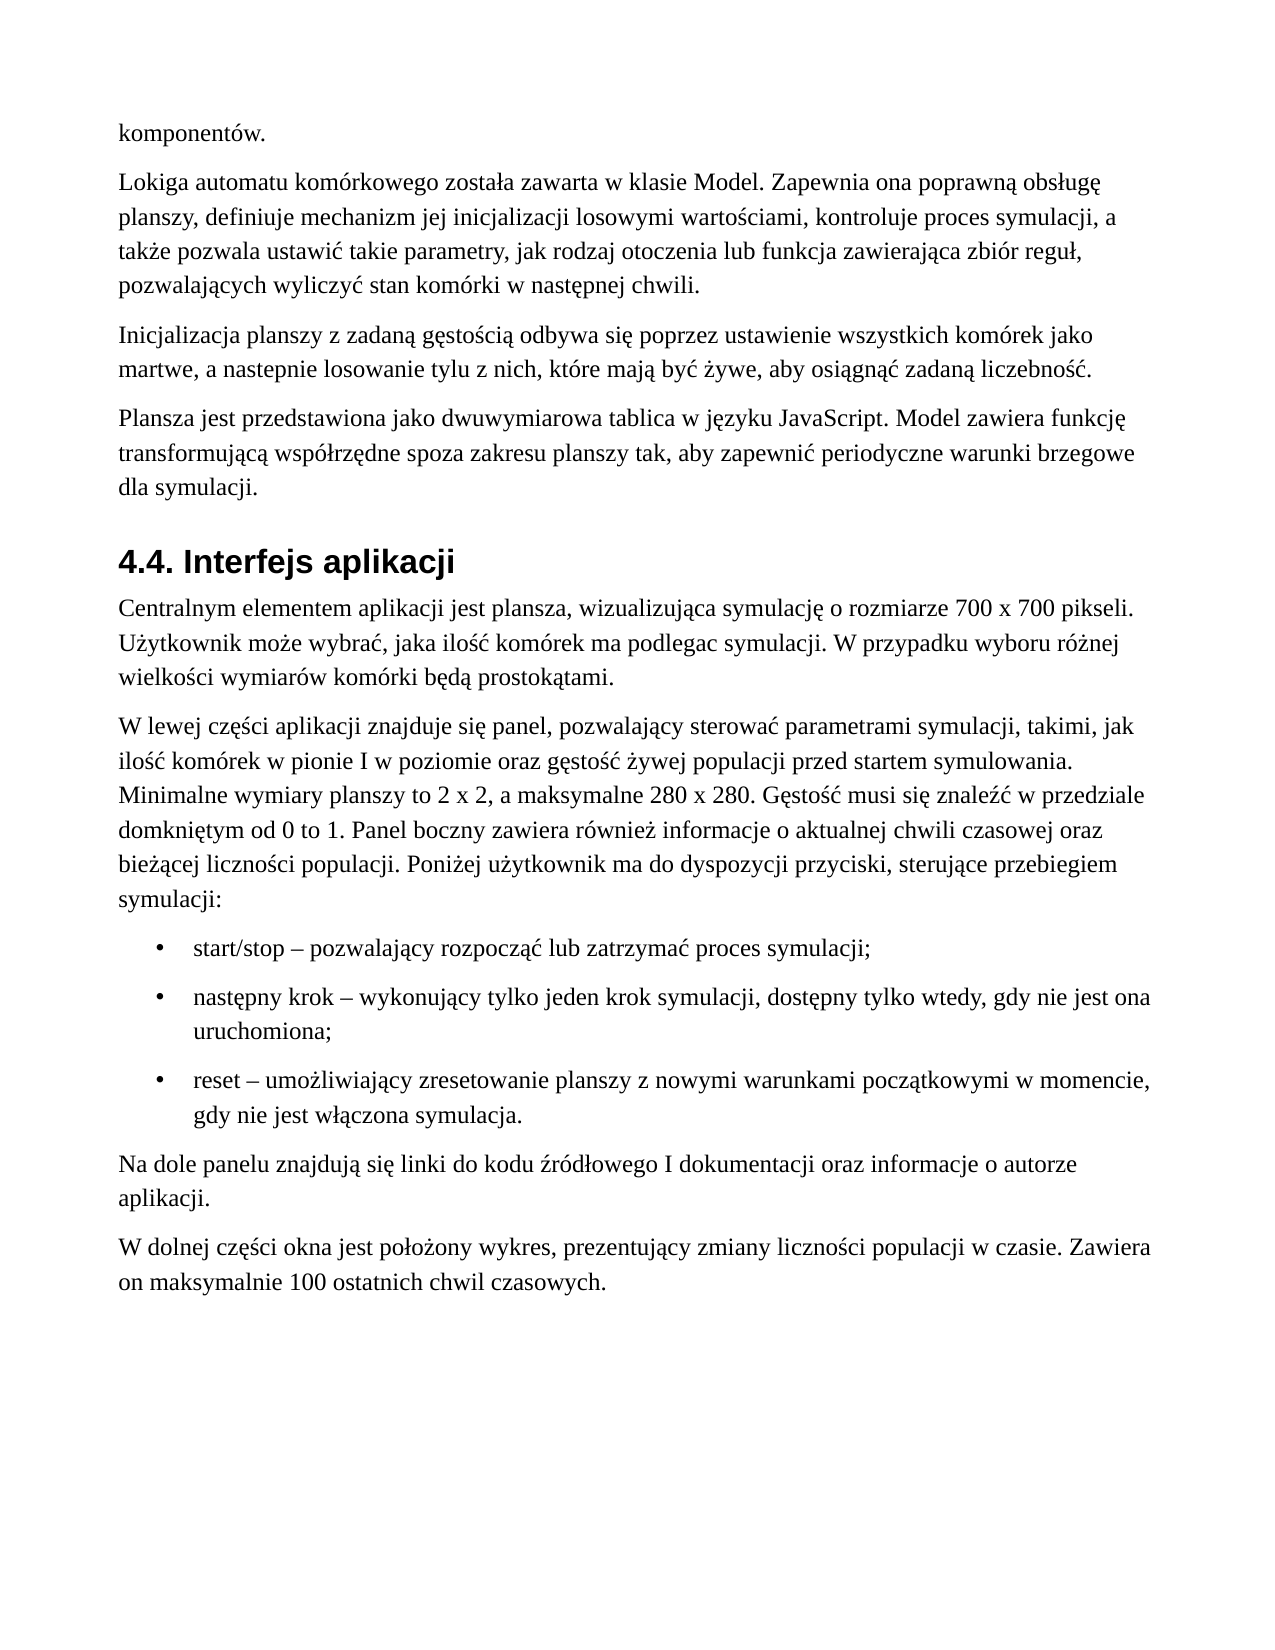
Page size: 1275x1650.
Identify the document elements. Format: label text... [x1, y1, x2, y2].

text Na dole panelu znajdują się linki do kodu źródłowego I dokumentacji oraz informacje o autorze aplikacji. [118, 1149, 1157, 1212]
text Plansza jest przedstawiona jako dwuwymiarowa tablica w języku JavaScript. Model zawiera funkcję transformującą współrzędne spoza zakresu planszy tak, aby zapewnić periodyczne warunki brzegowe dla symulacji. [118, 403, 1157, 501]
text W dolnej części okna jest położony wykres, prezentujący zmiany liczności populacji w czasie. Zawiera on maksymalnie 100 ostatnich chwil czasowych. [118, 1232, 1157, 1296]
list następny krok – wykonujący tylko jeden krok symulacji, dostępny tylko wtedy, gdy nie jest ona uruchomiona; [156, 982, 1157, 1045]
text Lokiga automatu komórkowego została zawarta w klasie Model. Zapewnia ona poprawną obsługę planszy, definiuje mechanizm jej inicjalizacji losowymi wartościami, kontroluje proces symulacji, a także pozwala ustawić takie parametry, jak rodzaj otoczenia lub funkcja zawierająca zbiór reguł, pozwalających wyliczyć stan komórki w następnej chwili. [118, 167, 1157, 299]
text Inicjalizacja planszy z zadaną gęstością odbywa się poprzez ustawienie wszystkich komórek jako martwe, a nastepnie losowanie tylu z nich, które mają być żywe, aby osiągnąć zadaną liczebność. [118, 320, 1157, 383]
subtitle 4.4. Interfejs aplikacji [118, 542, 1157, 581]
text W lewej części aplikacji znajduje się panel, pozwalający sterować parametrami symulacji, takimi, jak ilość komórek w pionie I w poziomie oraz gęstość żywej populacji przed startem symulowania. Minimalne wymiary planszy to 2 x 2, a maksymalne 280 x 280. Gęstość musi się znaleźć w przedziale domkniętym od 0 to 1. Panel boczny zawiera również informacje o aktualnej chwili czasowej oraz bieżącej liczności populacji. Poniżej użytkownik ma do dyspozycji przyciski, sterujące przebiegiem symulacji: [118, 711, 1157, 912]
text Centralnym elementem aplikacji jest plansza, wizualizująca symulację o rozmiarze 700 x 700 pikseli. Użytkownik może wybrać, jaka ilość komórek ma podlegac symulacji. W przypadku wyboru różnej wielkości wymiarów komórki będą prostokątami. [118, 593, 1157, 691]
text komponentów. [118, 118, 1157, 147]
list reset – umożliwiający zresetowanie planszy z nowymi warunkami początkowymi w momencie, gdy nie jest włączona symulacja. [156, 1065, 1157, 1128]
list start/stop – pozwalający rozpocząć lub zatrzymać proces symulacji; [156, 933, 1157, 961]
